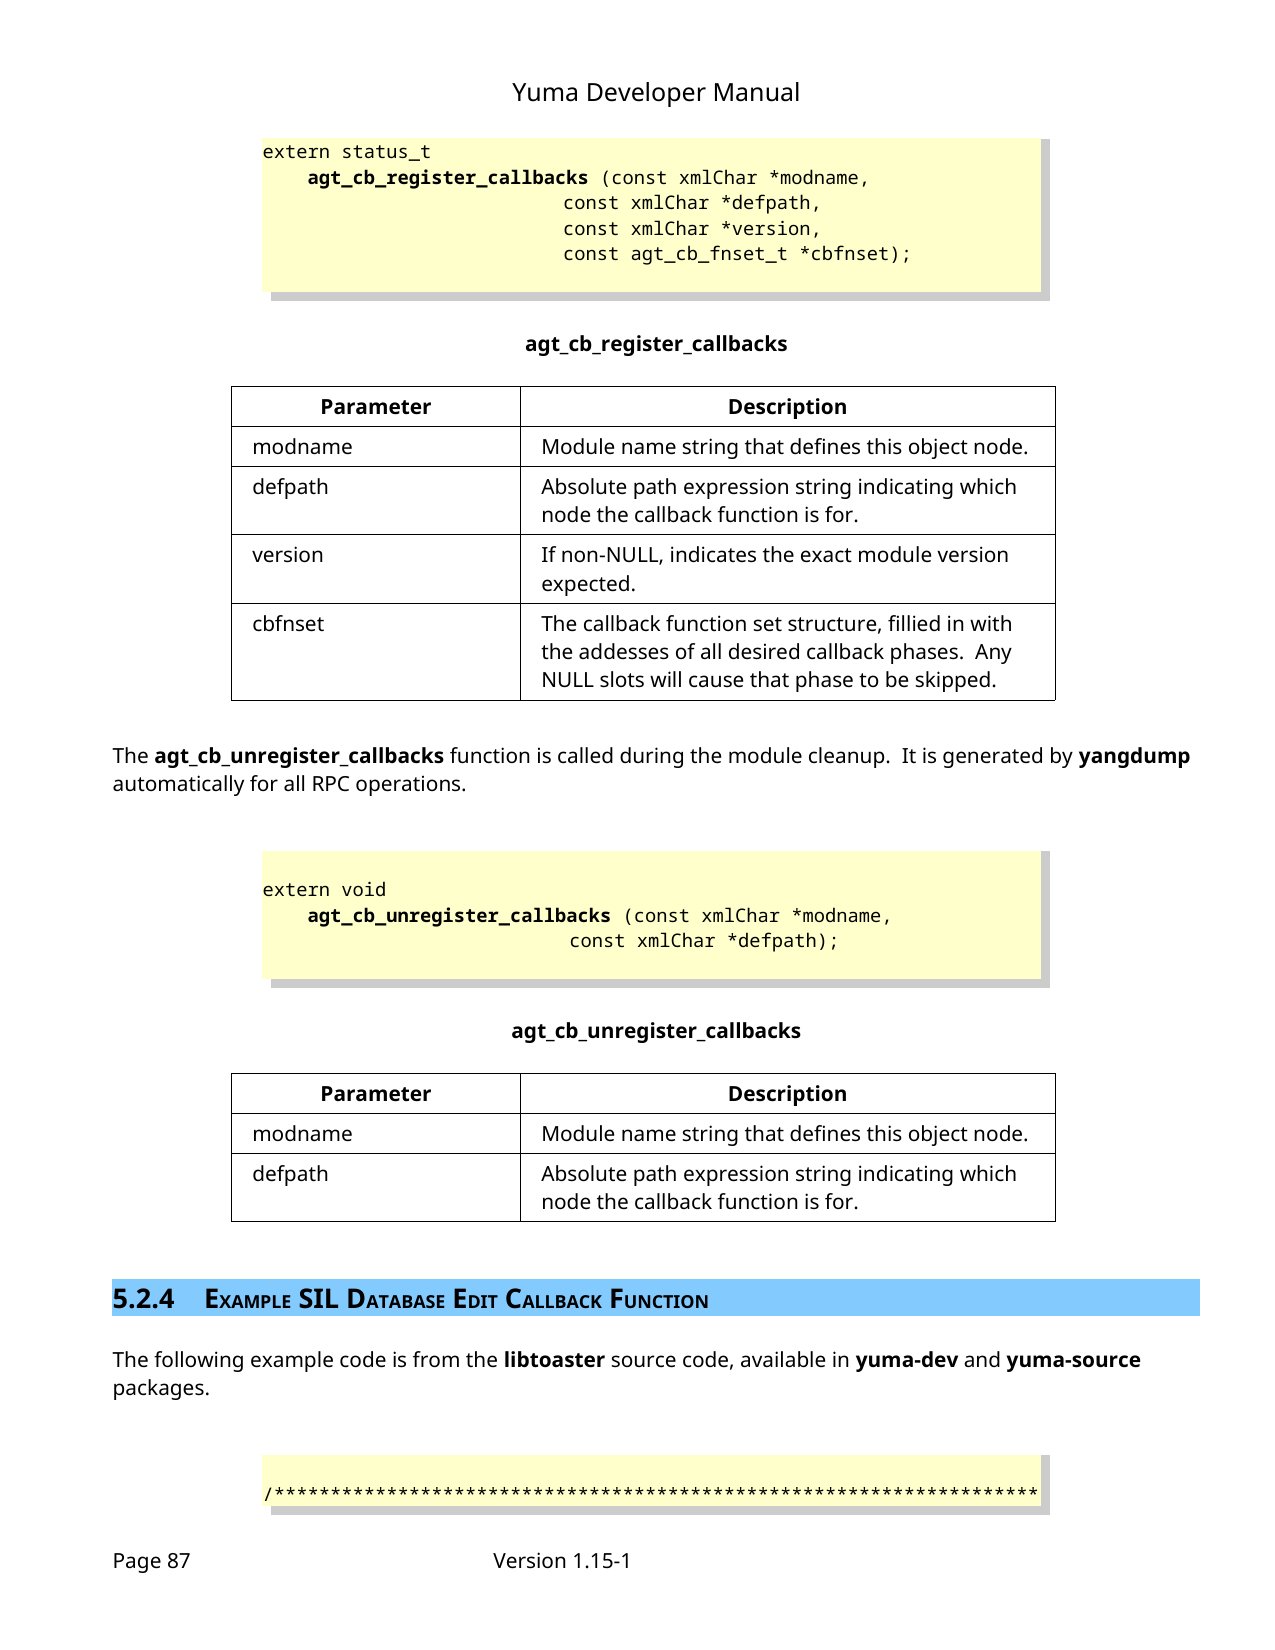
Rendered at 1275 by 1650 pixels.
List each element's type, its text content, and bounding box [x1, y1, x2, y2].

subtitle agt_cb_register_callbacks [127, 329, 1185, 357]
text const xmlChar *defpath, [262, 189, 1041, 215]
table_cell version [232, 535, 520, 603]
text agt_cb_register_callbacks (const xmlChar *modname, [262, 164, 1041, 189]
table_header Parameter [232, 387, 520, 426]
table_cell modname [232, 1114, 520, 1153]
text The agt_cb_unregister_callbacks function is called during the module cleanup. It is generated by yangdump automatically for all RPC operations. [112, 741, 1200, 798]
text The following example code is from the libtoaster source code, available in yuma-dev and yuma-source packages. [112, 1345, 1200, 1402]
table_header Description [521, 1074, 1055, 1113]
text const xmlChar *version, [262, 215, 1041, 241]
text const agt_cb_fnset_t *cbfnset); [262, 241, 1041, 266]
table_cell Absolute path expression string indicating which node the callback function is for. [521, 1154, 1055, 1221]
table_cell defpath [232, 467, 520, 534]
subtitle agt_cb_unregister_callbacks [127, 1016, 1185, 1044]
text /******************************************************************** [262, 1481, 1041, 1506]
table_cell defpath [232, 1154, 520, 1221]
table_cell Module name string that defines this object node. [521, 1114, 1055, 1153]
text const xmlChar *defpath); [262, 928, 1041, 953]
table_cell If non-NULL, indicates the exact module version expected. [521, 535, 1055, 603]
table_cell The callback function set structure, fillied in with the addesses of all desired callback phases. Any NULL slots will cause that phase to be skipped. [521, 604, 1055, 700]
table_cell Module name string that defines this object node. [521, 427, 1055, 466]
text agt_cb_unregister_callbacks (const xmlChar *modname, [262, 902, 1041, 928]
text extern void [262, 877, 1041, 902]
table_cell modname [232, 427, 520, 466]
subtitle Example SIL Database Edit Callback Function [112, 1279, 1200, 1316]
table_header Description [521, 387, 1055, 426]
table_header Parameter [232, 1074, 520, 1113]
table_cell cbfnset [232, 604, 520, 700]
text extern status_t [262, 138, 1041, 164]
table_cell Absolute path expression string indicating which node the callback function is for. [521, 467, 1055, 534]
